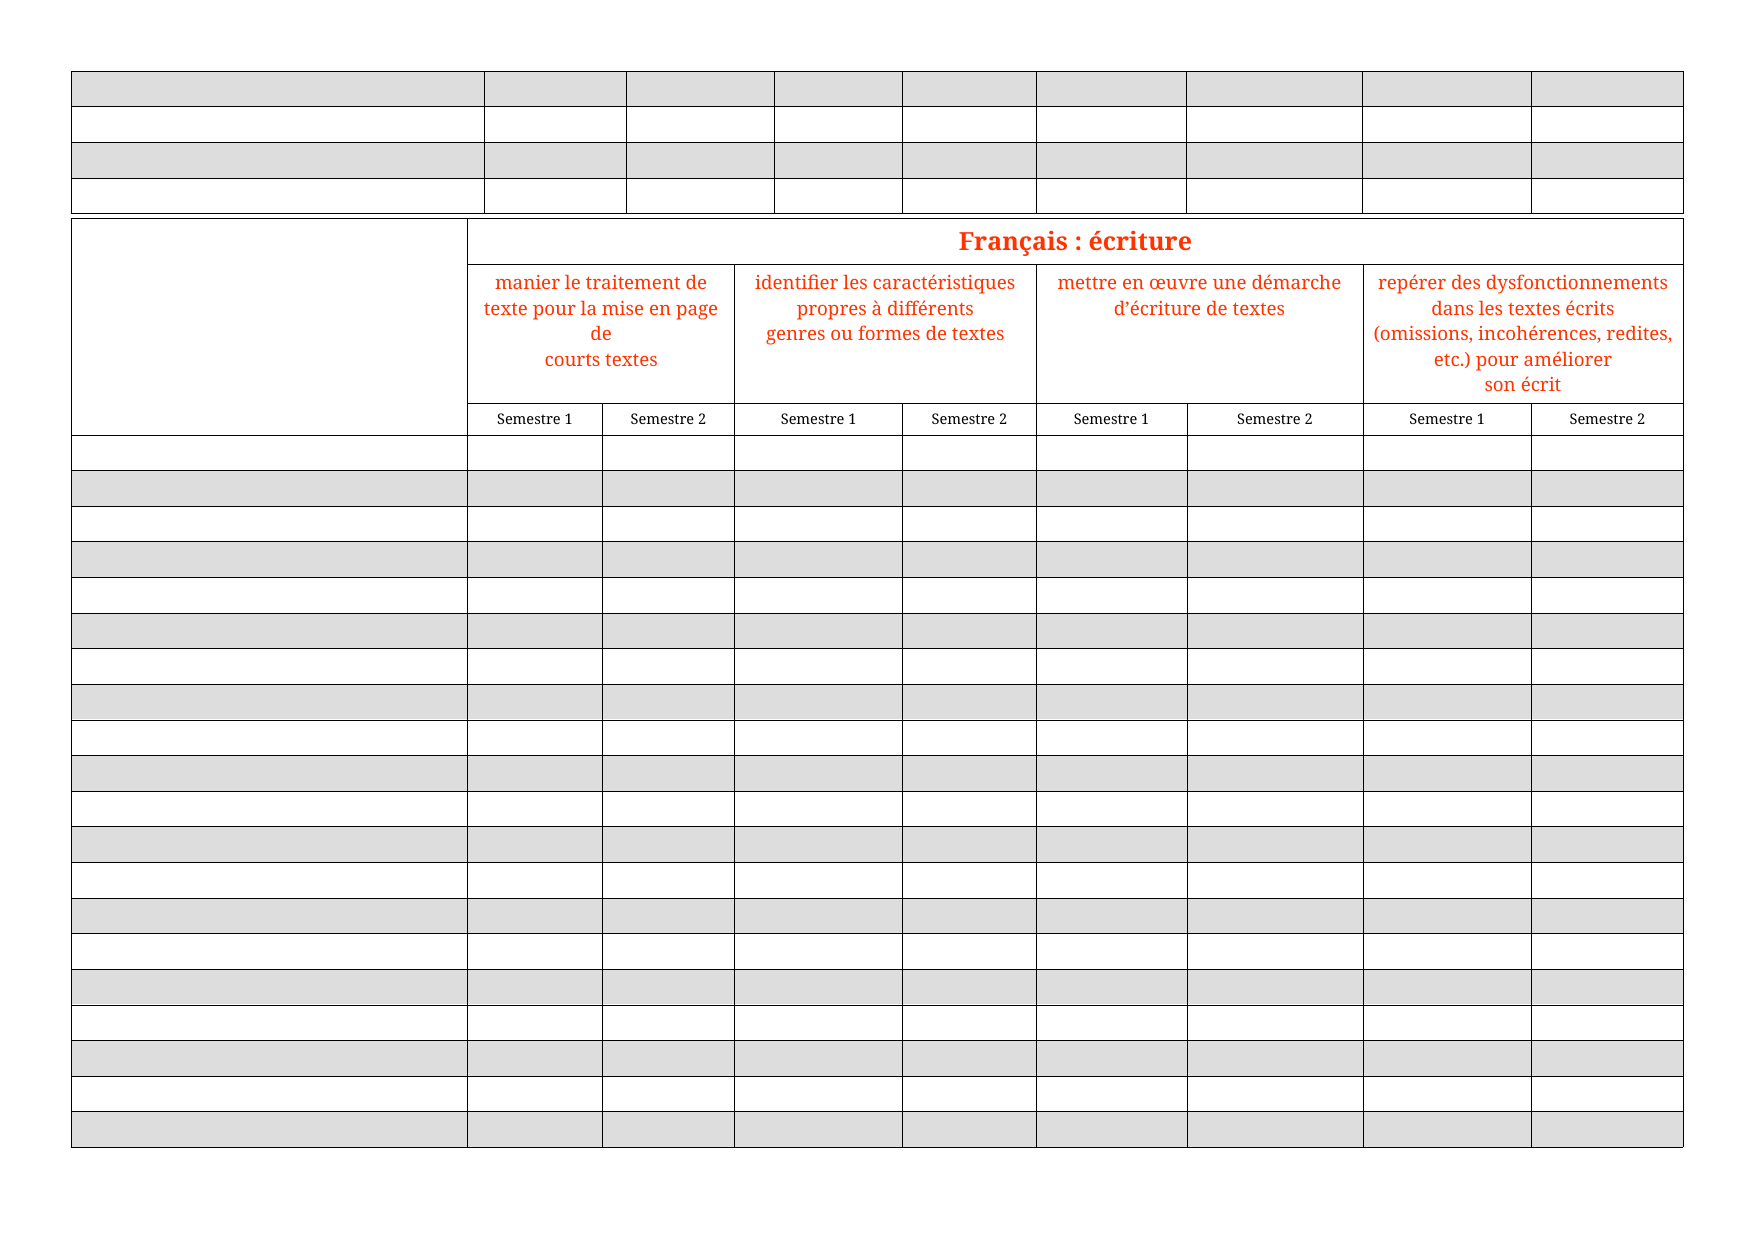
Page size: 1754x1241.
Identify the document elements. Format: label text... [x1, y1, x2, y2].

table_cell [468, 614, 602, 648]
table_cell [1037, 179, 1186, 213]
table_cell [903, 179, 1036, 213]
table_cell [468, 792, 602, 826]
table_cell [1364, 1041, 1531, 1076]
table_cell [603, 1077, 734, 1111]
table_cell [1188, 1112, 1363, 1147]
table_cell [1532, 756, 1683, 791]
table_cell [775, 72, 902, 106]
table_cell [485, 143, 626, 178]
table_cell [72, 107, 484, 142]
table_cell [1187, 143, 1362, 178]
table_cell [1532, 542, 1683, 577]
table_cell [485, 179, 626, 213]
table_cell [603, 507, 734, 541]
table_cell [903, 578, 1036, 613]
table_cell [735, 863, 902, 898]
table_cell [903, 685, 1036, 719]
table_cell [1188, 899, 1363, 933]
table_cell [1188, 1041, 1363, 1076]
table_cell [603, 721, 734, 755]
table_cell [775, 107, 902, 142]
table_cell [903, 107, 1036, 142]
table_cell [903, 756, 1036, 791]
table_cell [1037, 614, 1187, 648]
table_cell [627, 72, 774, 106]
table_cell [1532, 827, 1683, 862]
table_cell [903, 1112, 1036, 1147]
table_cell [1188, 792, 1363, 826]
table_cell [603, 899, 734, 933]
table_cell [72, 436, 467, 470]
table_cell [1188, 542, 1363, 577]
table_cell [1188, 649, 1363, 684]
table_cell [903, 471, 1036, 506]
table_cell [1532, 143, 1683, 178]
table_cell [1188, 685, 1363, 719]
table_cell [903, 934, 1036, 969]
table_cell [1188, 970, 1363, 1004]
table_header [72, 219, 467, 434]
table_cell [72, 1041, 467, 1076]
table_cell [627, 179, 774, 213]
table_cell [1532, 471, 1683, 506]
table_cell [1364, 507, 1531, 541]
table_cell [468, 863, 602, 898]
table_cell [1037, 1041, 1187, 1076]
table_cell [735, 721, 902, 755]
table_cell [468, 507, 602, 541]
table_cell [735, 970, 902, 1004]
table_cell [468, 542, 602, 577]
table_cell Semestre 1 [1364, 404, 1531, 434]
table_cell [1532, 721, 1683, 755]
table_cell Semestre 1 [735, 404, 902, 434]
table_cell [903, 721, 1036, 755]
table_cell [1037, 863, 1187, 898]
table_cell [1532, 649, 1683, 684]
table_cell [72, 578, 467, 613]
table_cell [468, 934, 602, 969]
table_cell [903, 507, 1036, 541]
table_cell [1364, 614, 1531, 648]
table_cell [1532, 970, 1683, 1004]
table_cell [1364, 685, 1531, 719]
table_cell [1037, 934, 1187, 969]
table_cell [1037, 649, 1187, 684]
table_cell [72, 507, 467, 541]
table_cell [1037, 578, 1187, 613]
table_cell [1188, 578, 1363, 613]
table_cell [1532, 614, 1683, 648]
table_cell Semestre 2 [1188, 404, 1363, 434]
table_cell [1532, 934, 1683, 969]
table_cell [603, 685, 734, 719]
table_cell [735, 1041, 902, 1076]
table_cell [903, 542, 1036, 577]
table_cell [1364, 649, 1531, 684]
table_cell [1532, 1112, 1683, 1147]
table_cell [603, 471, 734, 506]
table_cell [903, 970, 1036, 1004]
table_cell [72, 649, 467, 684]
table_cell [1187, 107, 1362, 142]
table_cell [603, 614, 734, 648]
table_cell [1363, 143, 1531, 178]
table_cell [735, 1112, 902, 1147]
table_cell [468, 970, 602, 1004]
table_cell repérer des dysfonctionnements dans les textes écrits (omissions, incohérences, redites, etc.) pour améliorer son écrit [1364, 265, 1683, 403]
table_cell manier le traitement de texte pour la mise en page de courts textes [468, 265, 734, 403]
table_cell [1532, 1041, 1683, 1076]
table_cell [468, 578, 602, 613]
table_cell [903, 1041, 1036, 1076]
table_cell [1037, 1006, 1187, 1040]
table_cell [1037, 756, 1187, 791]
table_cell [1532, 578, 1683, 613]
table_cell [903, 899, 1036, 933]
table_header Français : écriture [468, 219, 1683, 264]
table_cell [903, 827, 1036, 862]
table_cell [903, 143, 1036, 178]
table_cell [1532, 179, 1683, 213]
table_cell [72, 542, 467, 577]
table_cell Semestre 2 [1532, 404, 1683, 434]
table_cell [1363, 72, 1531, 106]
table_cell [1532, 792, 1683, 826]
table_cell [1187, 179, 1362, 213]
table_cell [1037, 72, 1186, 106]
table_cell [1037, 970, 1187, 1004]
table_cell [1532, 107, 1683, 142]
table_cell [1532, 899, 1683, 933]
table_cell [468, 649, 602, 684]
table_cell [735, 934, 902, 969]
table_cell [1037, 1112, 1187, 1147]
table_cell [72, 899, 467, 933]
table_cell [468, 685, 602, 719]
table_cell [603, 970, 734, 1004]
table_cell [735, 1077, 902, 1111]
table_cell [468, 899, 602, 933]
table_cell [1532, 863, 1683, 898]
table_cell [72, 970, 467, 1004]
table_cell [468, 1041, 602, 1076]
table_cell [903, 72, 1036, 106]
table_cell [1364, 1077, 1531, 1111]
table_cell [1364, 578, 1531, 613]
table_cell [1532, 436, 1683, 470]
table_cell [735, 685, 902, 719]
table_cell [1364, 827, 1531, 862]
table_cell [735, 471, 902, 506]
table_cell [603, 1112, 734, 1147]
table_cell [603, 827, 734, 862]
table_cell [735, 614, 902, 648]
table_cell [72, 792, 467, 826]
table_cell [1363, 107, 1531, 142]
table_cell [72, 827, 467, 862]
table_cell [1188, 436, 1363, 470]
table_cell [1037, 107, 1186, 142]
table_cell [1188, 756, 1363, 791]
table_cell [72, 756, 467, 791]
table_cell [603, 1006, 734, 1040]
table_cell [603, 578, 734, 613]
table_cell [1037, 143, 1186, 178]
table_cell [1364, 899, 1531, 933]
table_cell [72, 1006, 467, 1040]
table_cell [72, 143, 484, 178]
table_cell [735, 792, 902, 826]
table_cell [603, 542, 734, 577]
table_cell [1188, 827, 1363, 862]
table_cell [603, 934, 734, 969]
table_cell [627, 143, 774, 178]
table_cell [72, 614, 467, 648]
table_cell [1037, 436, 1187, 470]
table_cell [1188, 471, 1363, 506]
table_cell [1364, 471, 1531, 506]
table_cell [72, 72, 484, 106]
table_cell [1364, 1006, 1531, 1040]
table_cell [735, 507, 902, 541]
table_cell [1037, 827, 1187, 862]
table_cell [1037, 507, 1187, 541]
table_cell [603, 756, 734, 791]
table_cell [735, 542, 902, 577]
table_cell [1532, 507, 1683, 541]
table_cell [468, 827, 602, 862]
table_cell Semestre 2 [903, 404, 1036, 434]
table_cell [1188, 1006, 1363, 1040]
table_cell [603, 863, 734, 898]
table_cell [603, 792, 734, 826]
table_cell [735, 1006, 902, 1040]
table_cell [903, 863, 1036, 898]
table_cell [1532, 1006, 1683, 1040]
table_cell [1037, 1077, 1187, 1111]
table_cell [735, 436, 902, 470]
table_cell [1037, 471, 1187, 506]
table_cell [1188, 934, 1363, 969]
table_cell [1037, 542, 1187, 577]
table_cell [468, 1077, 602, 1111]
table_cell [603, 1041, 734, 1076]
table_cell [72, 685, 467, 719]
table_cell [775, 143, 902, 178]
table_cell [1364, 792, 1531, 826]
table_cell [903, 1006, 1036, 1040]
table_cell [627, 107, 774, 142]
table_cell [775, 179, 902, 213]
table_cell [468, 436, 602, 470]
table_cell [1364, 863, 1531, 898]
table_cell [1532, 72, 1683, 106]
table_cell [468, 471, 602, 506]
table_cell [735, 756, 902, 791]
table_cell [485, 107, 626, 142]
table_cell [485, 72, 626, 106]
table_cell [1364, 934, 1531, 969]
table_cell [1364, 1112, 1531, 1147]
table_cell Semestre 1 [1037, 404, 1187, 434]
table_cell Semestre 2 [603, 404, 734, 434]
table_cell [903, 1077, 1036, 1111]
table_cell [903, 614, 1036, 648]
table_cell [1037, 721, 1187, 755]
table_cell [72, 863, 467, 898]
table_cell [1364, 756, 1531, 791]
table_cell [1532, 1077, 1683, 1111]
table_cell [72, 721, 467, 755]
table_cell [735, 578, 902, 613]
table_cell [1037, 792, 1187, 826]
table_cell [1188, 863, 1363, 898]
table_cell Semestre 1 [468, 404, 602, 434]
table_cell [903, 649, 1036, 684]
table_cell [1364, 436, 1531, 470]
table_cell [1037, 685, 1187, 719]
table_cell [1187, 72, 1362, 106]
table_cell [735, 827, 902, 862]
table_cell [468, 1006, 602, 1040]
table_cell [903, 792, 1036, 826]
table_cell [1363, 179, 1531, 213]
table_cell [603, 436, 734, 470]
table_cell [903, 436, 1036, 470]
table_cell [72, 934, 467, 969]
table_cell [72, 1112, 467, 1147]
table_cell [1188, 614, 1363, 648]
table_cell [468, 1112, 602, 1147]
table_cell identifier les caractéristiques propres à différents genres ou formes de textes [735, 265, 1036, 403]
table_cell mettre en œuvre une démarche d’écriture de textes [1037, 265, 1363, 403]
table_cell [603, 649, 734, 684]
table_cell [735, 649, 902, 684]
table_cell [72, 471, 467, 506]
table_cell [735, 899, 902, 933]
table_cell [1364, 721, 1531, 755]
table_cell [1188, 1077, 1363, 1111]
table_cell [1532, 685, 1683, 719]
table_cell [468, 756, 602, 791]
table_cell [468, 721, 602, 755]
table_cell [1188, 507, 1363, 541]
table_cell [1364, 970, 1531, 1004]
table_cell [1364, 542, 1531, 577]
table_cell [1188, 721, 1363, 755]
table_cell [1037, 899, 1187, 933]
table_cell [72, 179, 484, 213]
table_cell [72, 1077, 467, 1111]
